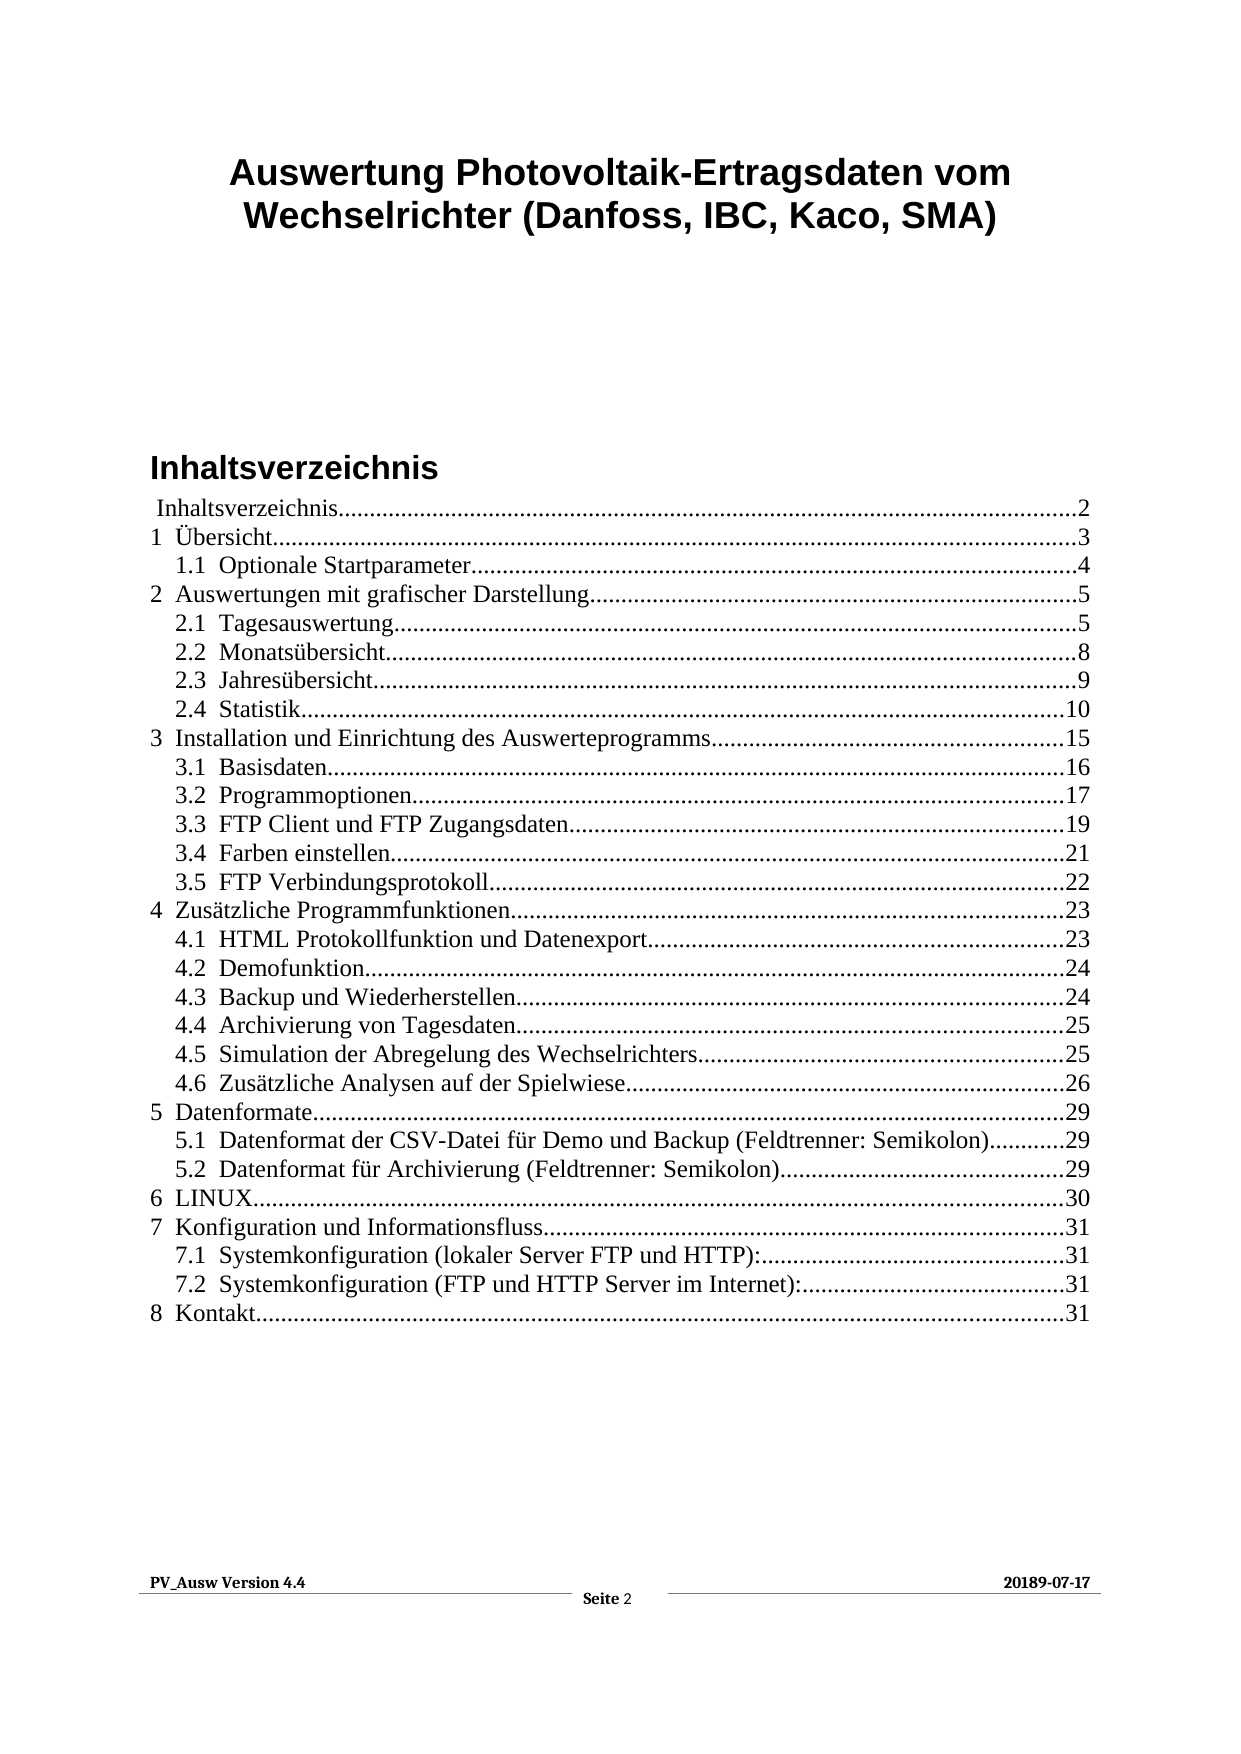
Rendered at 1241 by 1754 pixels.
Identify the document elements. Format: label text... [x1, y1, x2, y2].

text 2 Auswertungen mit grafischer Darstellung 5 [150, 579, 1090, 608]
text 2.3 Jahresübersicht 9 [175, 665, 1090, 694]
text Auswertung Photovoltaik-Ertragsdaten vom Wechselrichter (Danfoss, IBC, Kaco, SMA) [150, 150, 1090, 236]
text 3.1 Basisdaten 16 [175, 752, 1090, 780]
text 4 Zusätzliche Programmfunktionen 23 [150, 895, 1090, 924]
text 3.5 FTP Verbindungsprotokoll 22 [175, 867, 1090, 895]
text 1.1 Optionale Startparameter 4 [175, 550, 1090, 579]
text 3.3 FTP Client und FTP Zugangsdaten 19 [175, 809, 1090, 838]
text 7 Konfiguration und Informationsfluss 31 [150, 1212, 1090, 1240]
text 2.2 Monatsübersicht 8 [175, 637, 1090, 665]
text 4.5 Simulation der Abregelung des Wechselrichters 25 [175, 1039, 1090, 1068]
text 1 Übersicht 3 [150, 522, 1090, 550]
text 4.3 Backup und Wiederherstellen 24 [175, 982, 1090, 1010]
text 5.1 Datenformat der CSV-Datei für Demo und Backup (Feldtrenner: Semikolon) 29 [175, 1125, 1090, 1154]
text 7.1 Systemkonfiguration (lokaler Server FTP und HTTP): 31 [175, 1240, 1090, 1269]
text 5.2 Datenformat für Archivierung (Feldtrenner: Semikolon) 29 [175, 1154, 1090, 1183]
text 4.2 Demofunktion 24 [175, 953, 1090, 982]
text 2.4 Statistik 10 [175, 694, 1090, 723]
text 4.1 HTML Protokollfunktion und Datenexport 23 [175, 924, 1090, 953]
subtitle Inhaltsverzeichnis [150, 448, 1090, 487]
text 4.6 Zusätzliche Analysen auf der Spielwiese 26 [175, 1068, 1090, 1097]
text 3.2 Programmoptionen 17 [175, 780, 1090, 809]
text 6 LINUX 30 [150, 1183, 1090, 1212]
text 5 Datenformate 29 [150, 1097, 1090, 1125]
text 8 Kontakt 31 [150, 1298, 1090, 1327]
text 2.1 Tagesauswertung 5 [175, 608, 1090, 637]
text Inhaltsverzeichnis 2 [150, 493, 1090, 522]
text 4.4 Archivierung von Tagesdaten 25 [175, 1010, 1090, 1039]
text 3 Installation und Einrichtung des Auswerteprogramms 15 [150, 723, 1090, 752]
text 3.4 Farben einstellen 21 [175, 838, 1090, 867]
text 7.2 Systemkonfiguration (FTP und HTTP Server im Internet): 31 [175, 1269, 1090, 1298]
